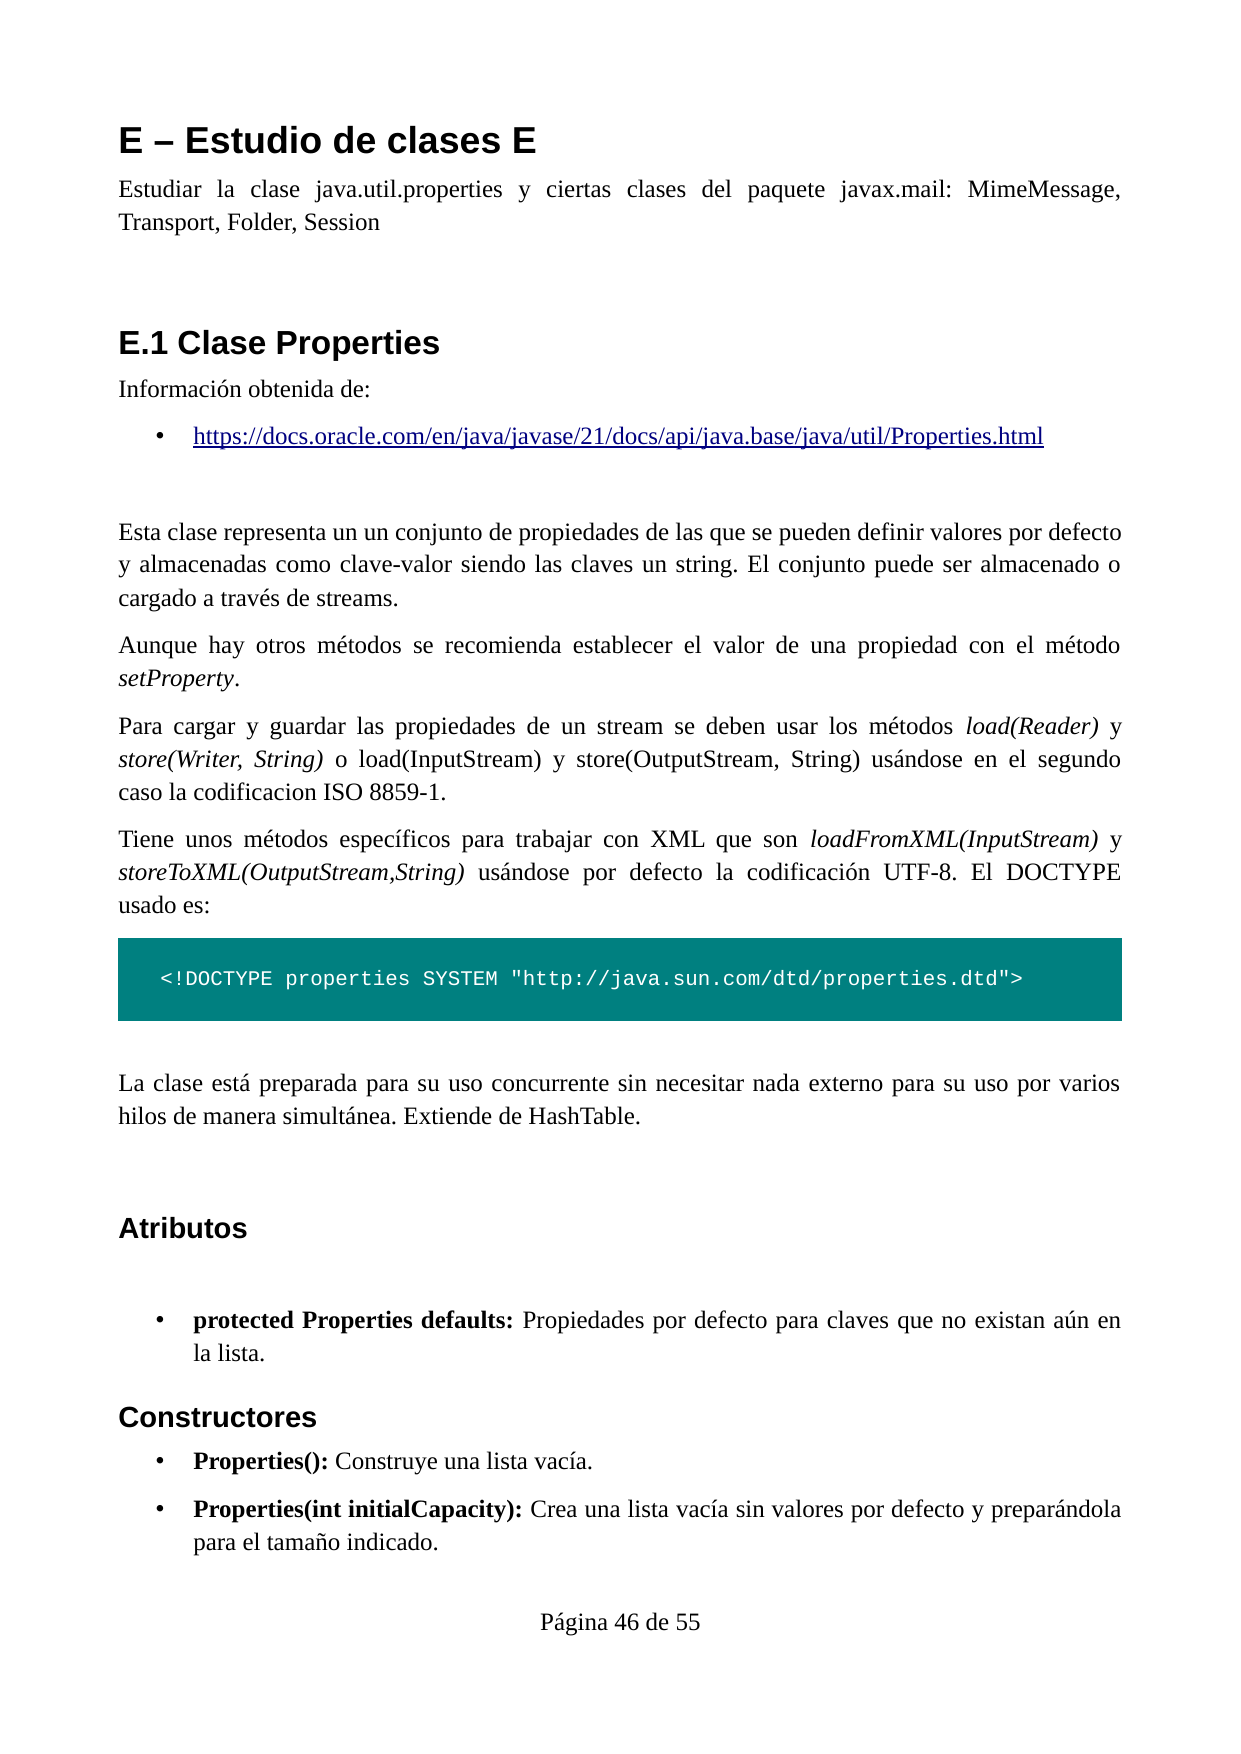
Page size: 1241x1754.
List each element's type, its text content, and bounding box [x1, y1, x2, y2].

text Aunque hay otros métodos se recomienda establecer el valor de una propiedad con el método setProperty. [118, 630, 1122, 692]
text Información obtenida de: [118, 374, 1122, 402]
list https://docs.oracle.com/en/java/javase/21/docs/api/java.base/java/util/Properties.html [156, 421, 1122, 450]
subtitle Constructores [118, 1400, 1122, 1433]
text Estudiar la clase java.util.properties y ciertas clases del paquete javax.mail: MimeMessage, Transport, Folder, Session [118, 174, 1122, 236]
list protected Properties defaults: Propiedades por defecto para claves que no existan aún en la lista. [156, 1305, 1122, 1367]
text Para cargar y guardar las propiedades de un stream se deben usar los métodos load(Reader) y store(Writer, String) o load(InputStream) y store(OutputStream, String) usándose en el segundo caso la codificacion ISO 8859-1. [118, 711, 1122, 806]
text La clase está preparada para su uso concurrente sin necesitar nada externo para su uso por varios hilos de manera simultánea. Extiende de HashTable. [118, 1068, 1122, 1130]
subtitle E.1 Clase Properties [118, 323, 1122, 361]
text <!DOCTYPE properties SYSTEM "http://java.sun.com/dtd/properties.dtd"> [118, 938, 1122, 1021]
subtitle E – Estudio de clases E [118, 118, 1122, 161]
text Esta clase representa un un conjunto de propiedades de las que se pueden definir valores por defecto y almacenadas como clave-valor siendo las claves un string. El conjunto puede ser almacenado o cargado a través de streams. [118, 517, 1122, 611]
text Tiene unos métodos específicos para trabajar con XML que son loadFromXML(InputStream) y storeToXML(OutputStream,String) usándose por defecto la codificación UTF-8. El DOCTYPE usado es: [118, 824, 1122, 919]
list Properties(): Construye una lista vacía. [156, 1446, 1122, 1475]
subtitle Atributos [118, 1211, 1122, 1245]
list Properties(int initialCapacity): Crea una lista vacía sin valores por defecto y preparándola para el tamaño indicado. [156, 1494, 1122, 1555]
